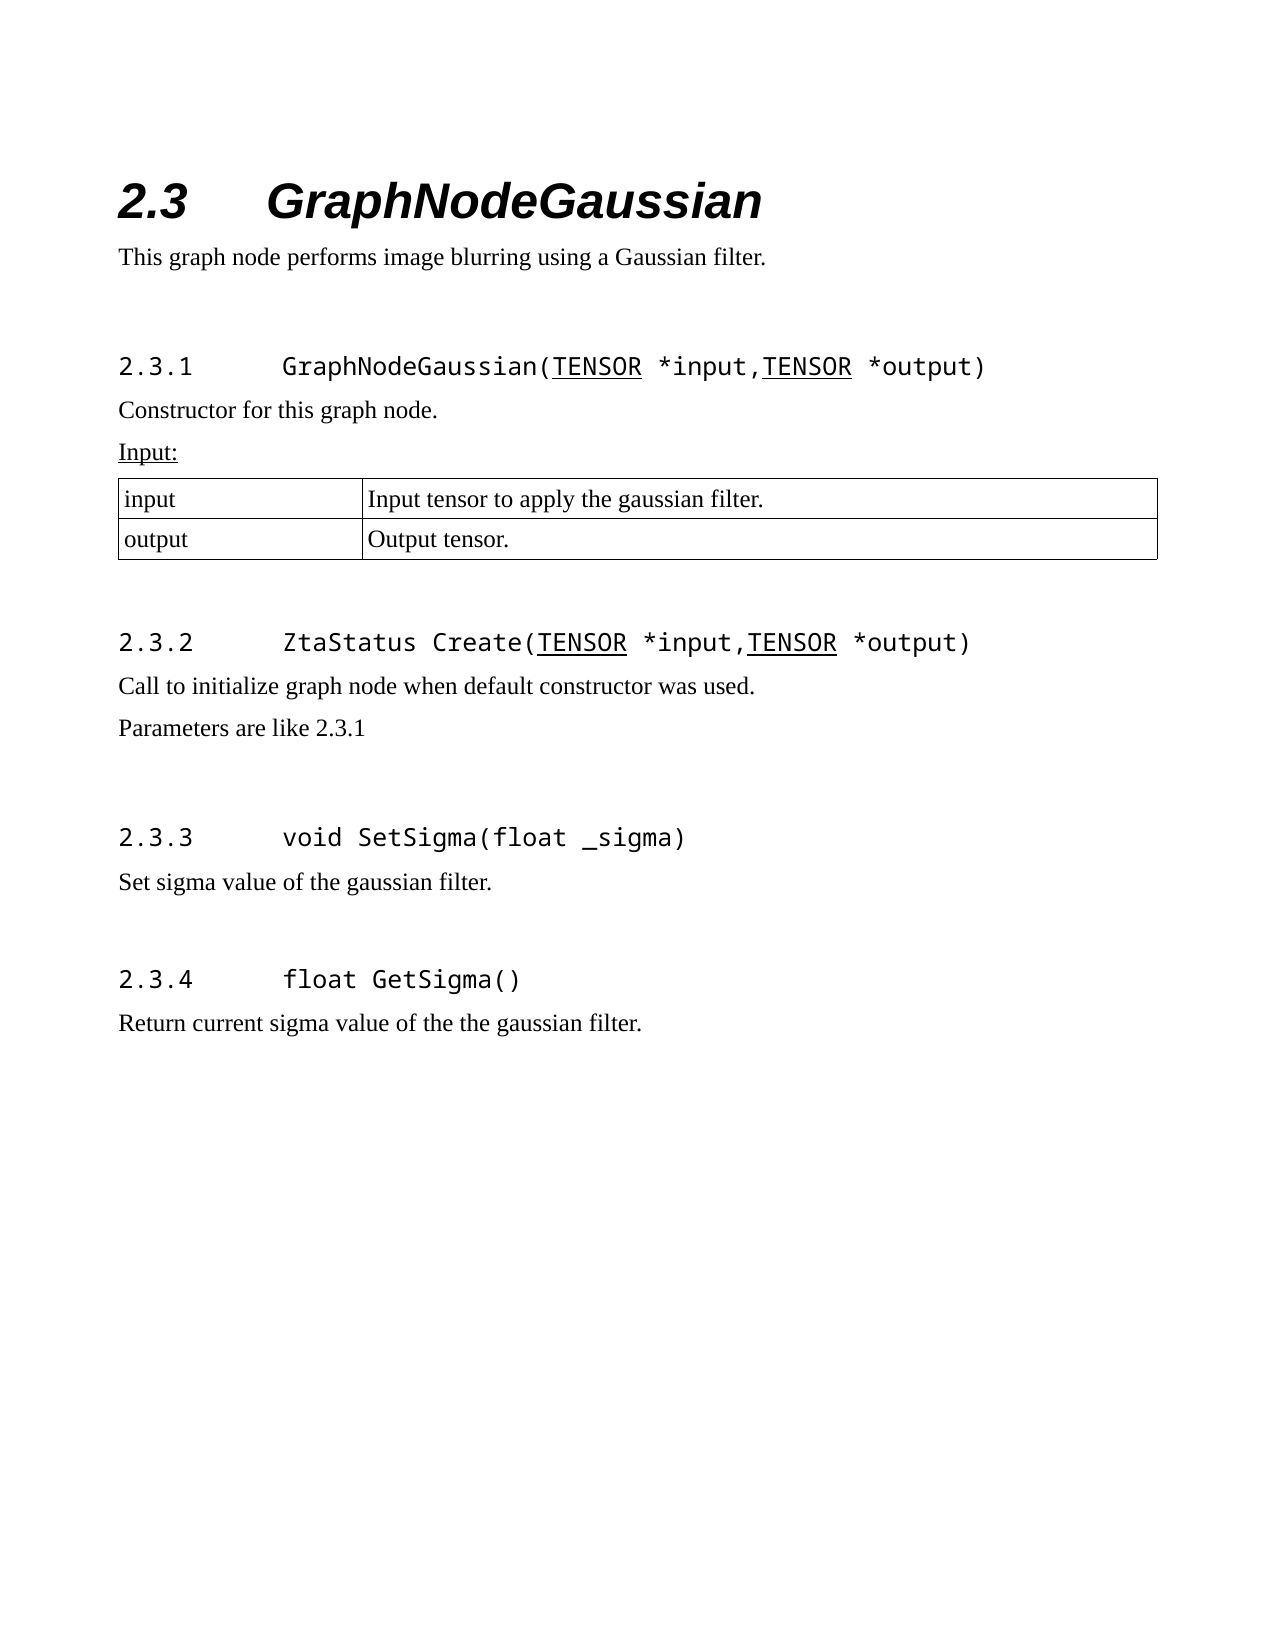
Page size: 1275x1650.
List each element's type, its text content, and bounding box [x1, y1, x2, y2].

text Set sigma value of the gaussian filter. [118, 867, 1157, 895]
table_header input [119, 479, 362, 518]
subtitle GraphNodeGaussian(TENSOR *input,TENSOR *output) [118, 349, 1157, 383]
subtitle float GetSigma() [118, 961, 1157, 995]
table_cell output [119, 519, 362, 558]
text Return current sigma value of the the gaussian filter. [118, 1008, 1157, 1037]
text This graph node performs image blurring using a Gaussian filter. [118, 242, 1157, 270]
subtitle void SetSigma(float _sigma) [118, 820, 1157, 854]
text Input: [118, 437, 1157, 465]
text Call to initialize graph node when default constructor was used. [118, 671, 1157, 700]
text Parameters are like 2.3.1 [118, 713, 1157, 741]
subtitle GraphNodeGaussian [118, 172, 1157, 229]
text Constructor for this graph node. [118, 395, 1157, 424]
subtitle ZtaStatus Create(TENSOR *input,TENSOR *output) [118, 625, 1157, 659]
table_cell Output tensor. [363, 519, 1157, 558]
table_header Input tensor to apply the gaussian filter. [363, 479, 1157, 518]
